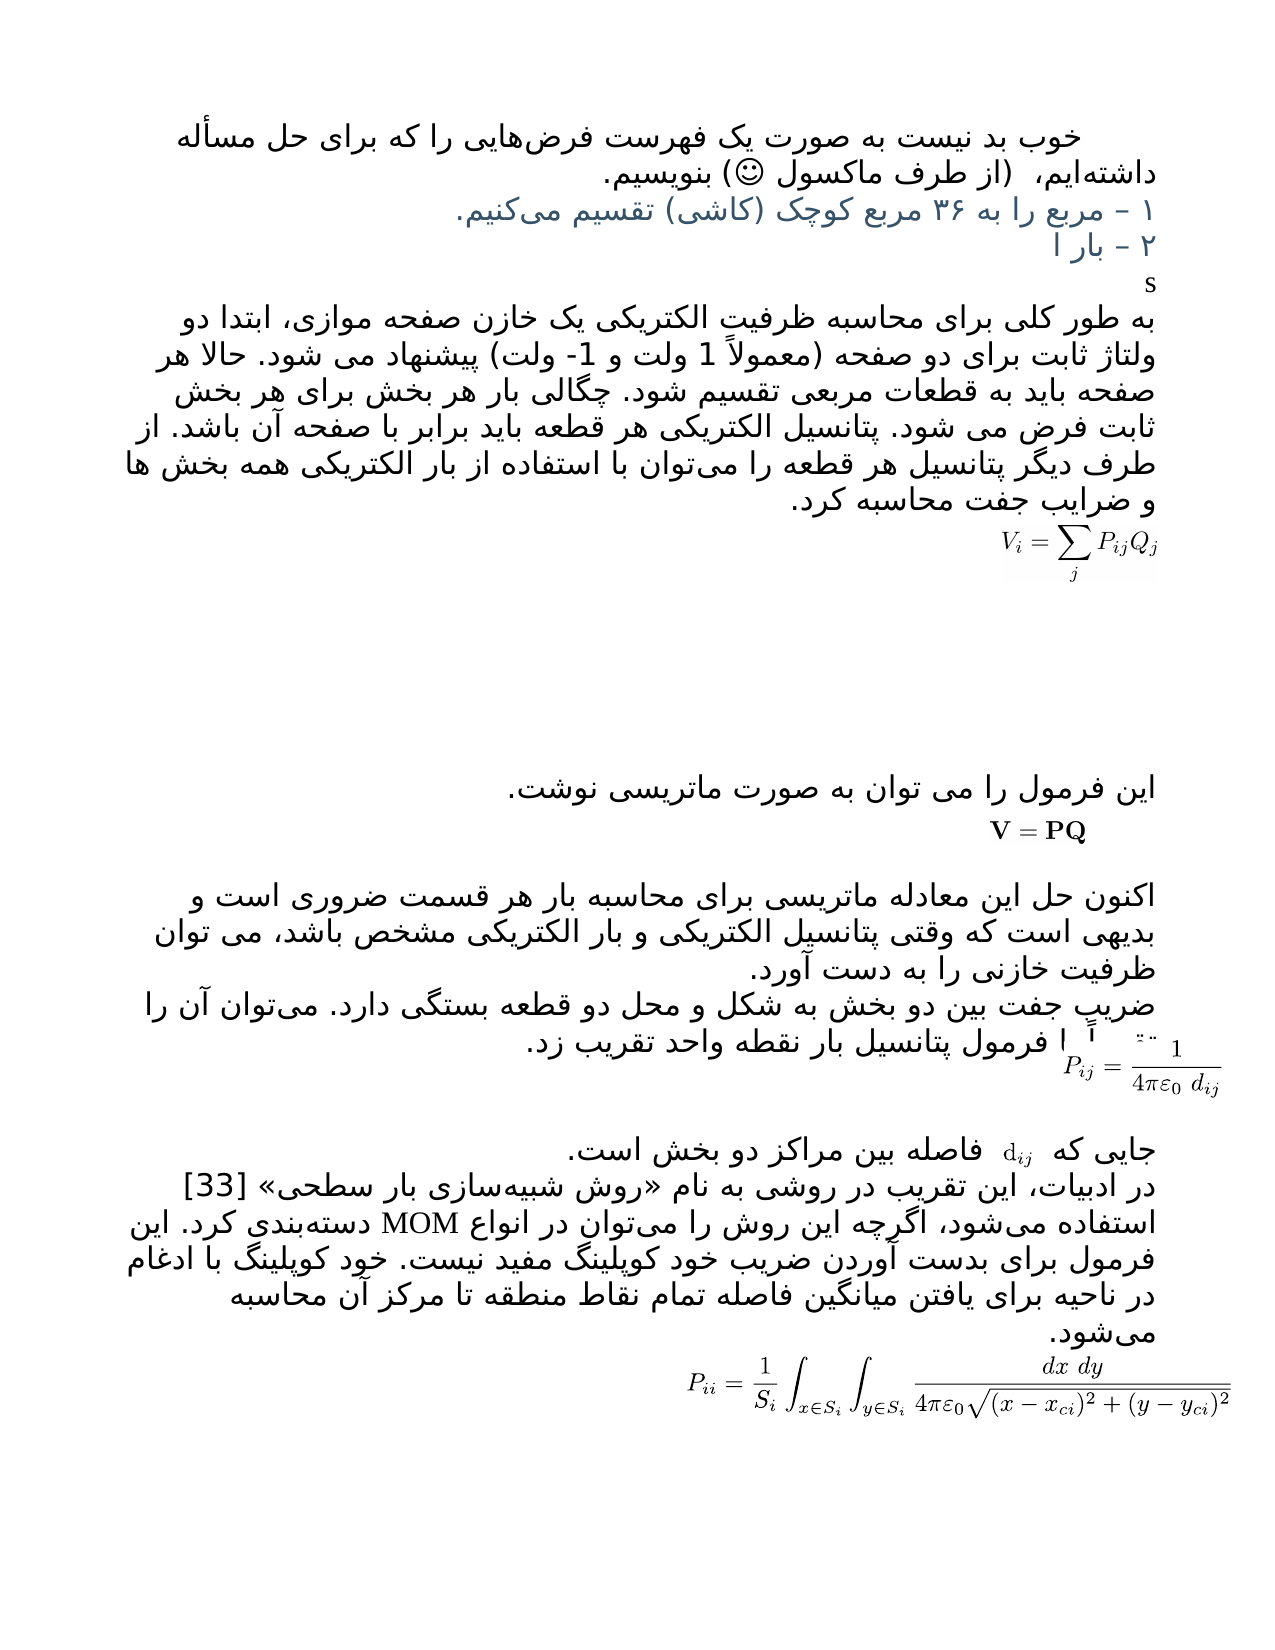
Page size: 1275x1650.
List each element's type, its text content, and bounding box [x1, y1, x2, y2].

picture [990, 821, 1085, 844]
text خوب بد نیست به صورت یک فهرست فرض‌هایی را که برای حل مسأله داشته‌ایم، (از طرف ماکسول ☺) بنویسیم. [118, 118, 1157, 191]
picture [1002, 525, 1157, 582]
text s [118, 264, 1157, 299]
text در ادبیات، این تقریب در روشی به نام «روش شبیه‌سازی بار سطحی» [33] استفاده می‌شود، اگرچه این روش را می‌توان در انواع MOM دسته‌بندی کرد. این فرمول برای بدست آوردن ضریب خود کوپلینگ مفید نیست. خود کوپلینگ با ادغام در ناحیه برای یافتن میانگین فاصله تمام نقاط منطقه تا مرکز آن محاسبه می‌شود. [118, 1167, 1157, 1349]
text به طور کلی برای محاسبه ظرفیت الکتریکی یک خازن صفحه موازی، ابتدا دو ولتاژ ثابت برای دو صفحه (معمولاً 1 ولت و 1- ولت) پیشنهاد می شود. حالا هر صفحه باید به قطعات مربعی تقسیم شود. چگالی بار هر بخش برای هر بخش ثابت فرض می شود. پتانسیل الکتریکی هر قطعه باید برابر با صفحه آن باشد. از طرف دیگر پتانسیل هر قطعه را می‌توان با استفاده از بار الکتریکی همه بخش ها و ضرایب جفت محاسبه کرد. [118, 299, 1157, 518]
text این فرمول را می توان به صورت ماتریسی نوشت. [118, 769, 1157, 806]
text ۲ – بار ا [118, 227, 1157, 264]
text جایی که فاصله بین مراکز دو بخش است. [118, 1131, 1157, 1167]
text اکنون حل این معادله ماتریسی برای محاسبه بار هر قسمت ضروری است و بدیهی است که وقتی پتانسیل الکتریکی و بار الکتریکی مشخص باشد، می توان ظرفیت خازنی را به دست آورد. [118, 877, 1157, 987]
text ضریب جفت بین دو بخش به شکل و محل دو قطعه بستگی دارد. می‌توان آن را تقریباً با فرمول پتانسیل بار نقطه واحد تقریب زد. [118, 987, 1157, 1059]
text ۱ – مربع را به ۳۶ مربع کوچک (کاشی) تقسیم می‌کنیم. [118, 191, 1157, 227]
